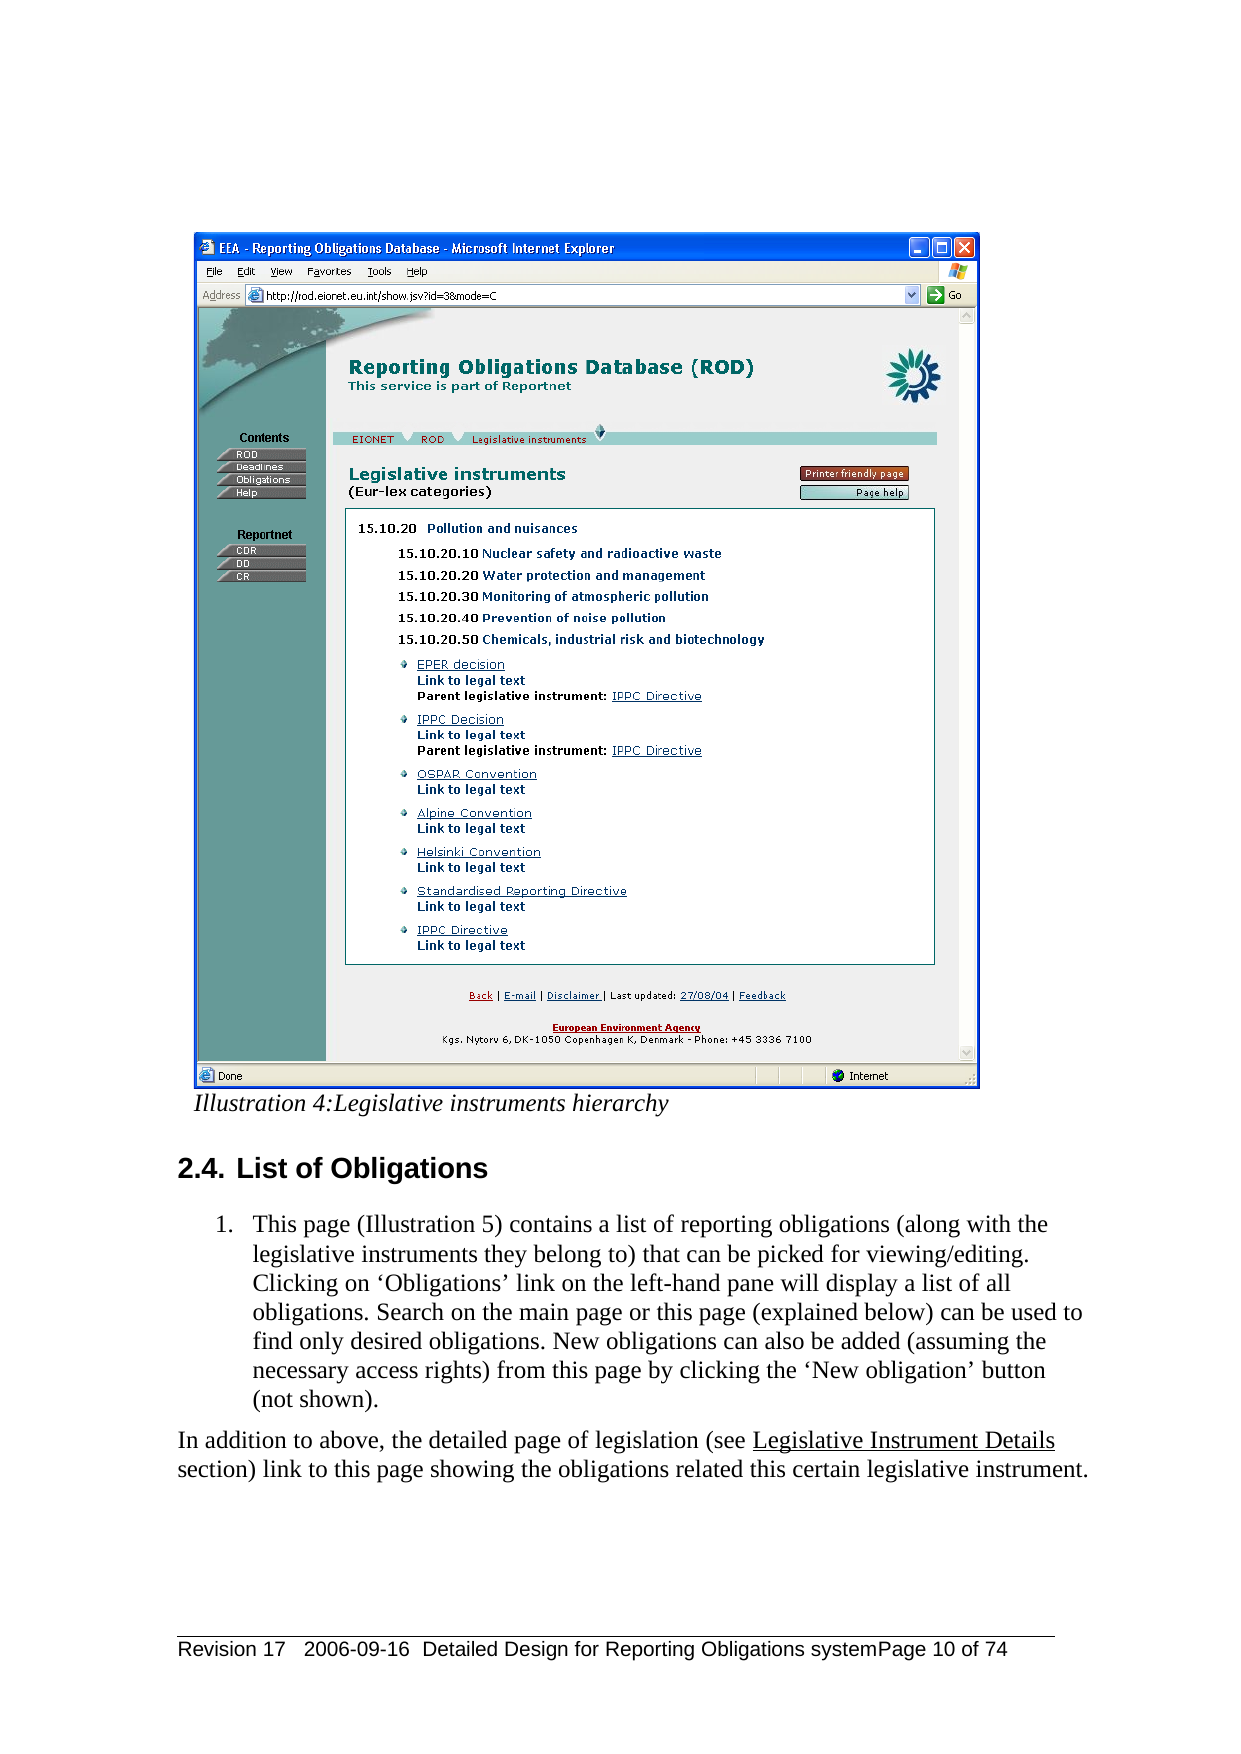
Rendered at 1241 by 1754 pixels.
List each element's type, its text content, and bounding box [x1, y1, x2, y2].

list This page (Illustration 5) contains a list of reporting obligations (along with the legislative instruments they belong to) that can be picked for viewing/editing. Clicking on ‘Obligations’ link on the left-hand pane will display a list of all obligations. Search on the main page or this page (explained below) can be used to find only desired obligations. New obligations can also be added (assuming the necessary access rights) from this page by clicking the ‘New obligation’ button (not shown). [215, 1209, 1092, 1413]
text In addition to above, the detailed page of legislation (see Legislative Instrument Details section) link to this page showing the obligations related this certain legislative instrument. [177, 1424, 1092, 1483]
subtitle List of Obligations [177, 1151, 1092, 1184]
text Illustration 4:Legislative instruments hierarchy [194, 1089, 980, 1117]
picture [193, 232, 980, 1089]
